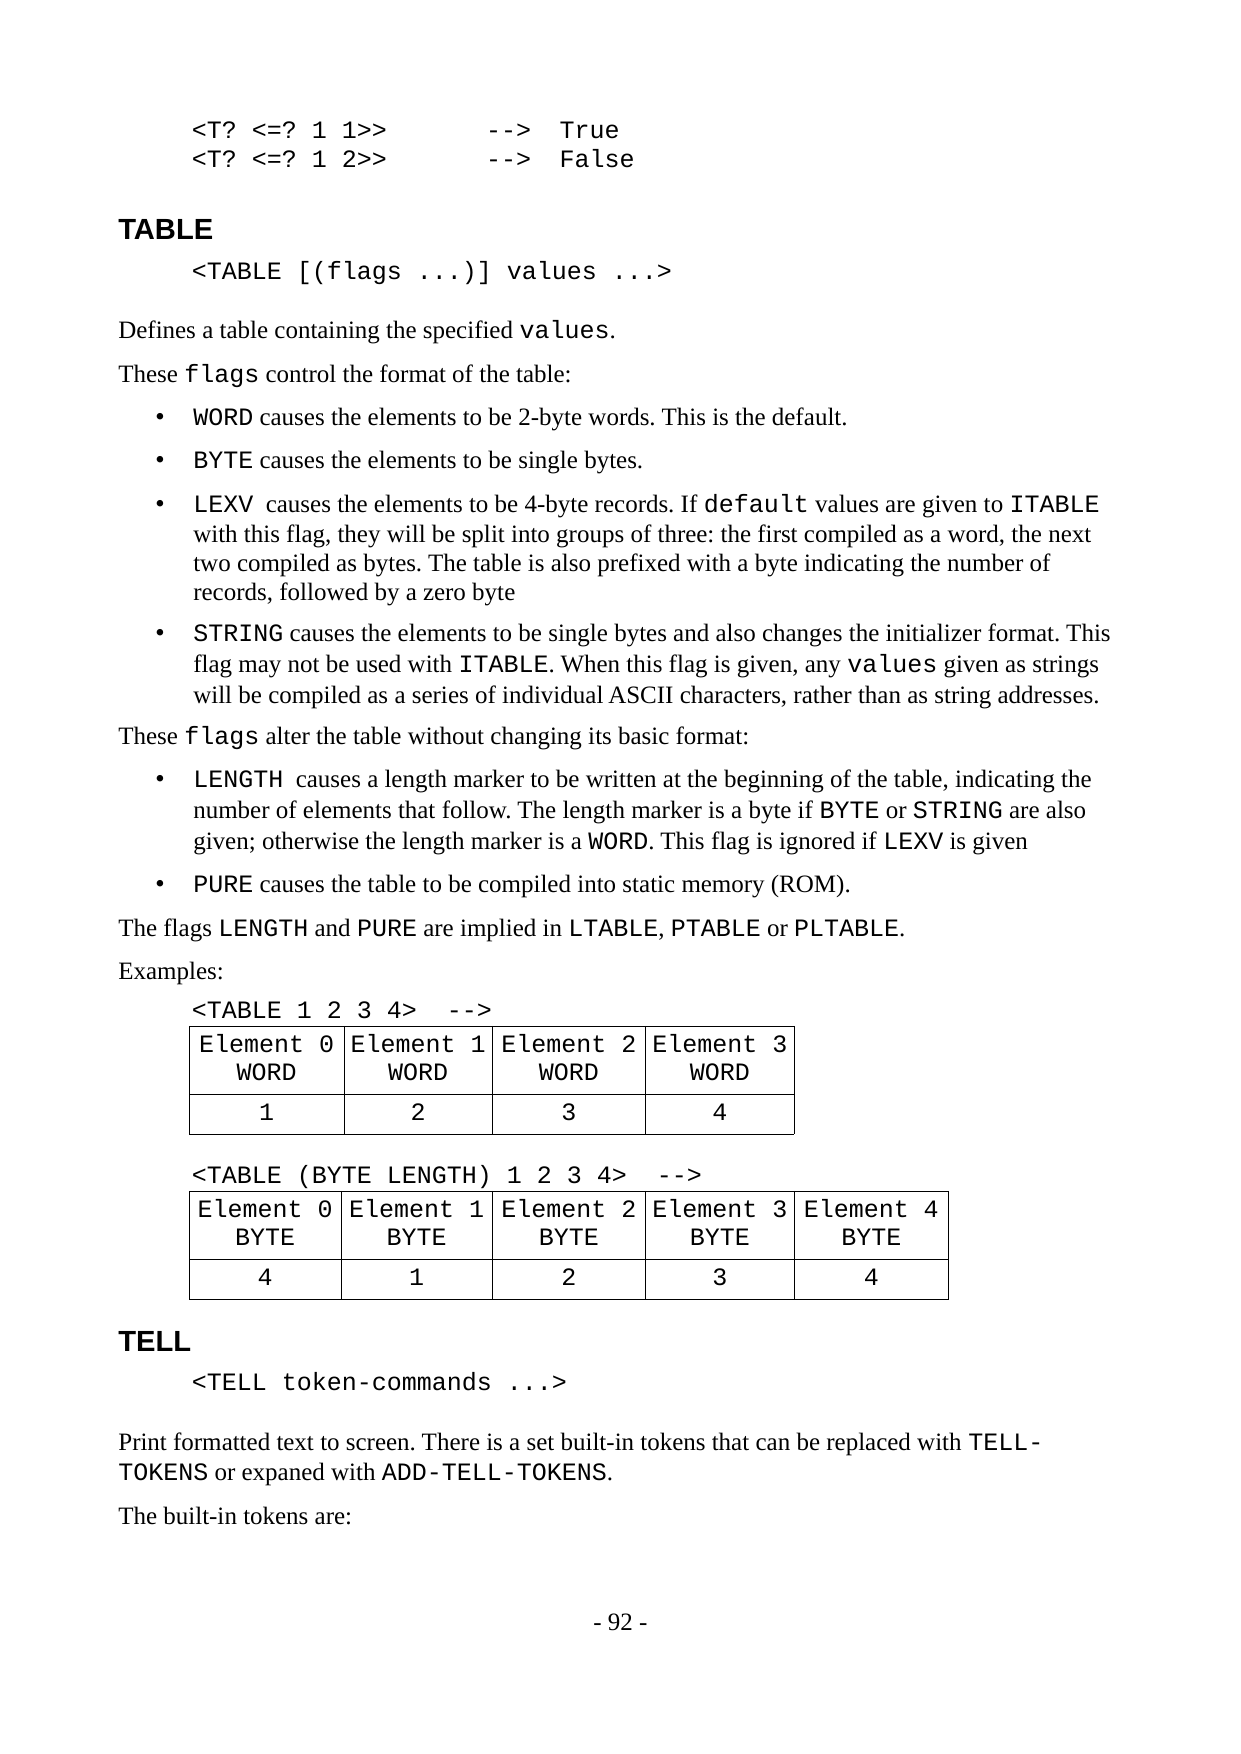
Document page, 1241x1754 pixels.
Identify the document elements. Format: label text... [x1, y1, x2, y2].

table_header Element 1 WORD [345, 1027, 492, 1094]
table_header Element 2 BYTE [493, 1192, 645, 1259]
text Examples: [118, 956, 1122, 985]
text These flags control the format of the table: [118, 359, 1122, 389]
text Print formatted text to screen. There is a set built-in tokens that can be replaced with TELL-TOKENS or expaned with ADD-TELL-TOKENS. [118, 1427, 1122, 1488]
text <TABLE (BYTE LENGTH) 1 2 3 4> --> [118, 1162, 1122, 1191]
list LENGTH causes a length marker to be written at the beginning of the table, indicating the number of elements that follow. The length marker is a byte if BYTE or STRING are also given; otherwise the length marker is a WORD. This flag is ignored if LEXV is given [156, 764, 1122, 857]
list PURE causes the table to be compiled into static memory (ROM). [156, 869, 1122, 900]
table_cell 4 [646, 1095, 794, 1134]
table_cell 2 [493, 1260, 645, 1299]
text Defines a table containing the specified values. [118, 315, 1122, 346]
table_cell 4 [795, 1260, 948, 1299]
text <TABLE 1 2 3 4> --> [118, 997, 1122, 1026]
text <TABLE [(flags ...)] values ...> [192, 258, 1122, 287]
text The flags LENGTH and PURE are implied in LTABLE, PTABLE or PLTABLE. [118, 913, 1122, 944]
table_cell 3 [646, 1260, 794, 1299]
list LEXV causes the elements to be 4-byte records. If default values are given to ITABLE with this flag, they will be split into groups of three: the first compiled as a word, the next two compiled as bytes. The table is also prefixed with a byte indicating the number of records, followed by a zero byte [156, 489, 1122, 606]
table_cell 2 [345, 1095, 492, 1134]
text The built-in tokens are: [118, 1501, 1122, 1529]
table_cell 1 [342, 1260, 492, 1299]
table_header Element 3 BYTE [646, 1192, 794, 1259]
table_header Element 3 WORD [646, 1027, 794, 1094]
subtitle TELL [118, 1324, 1122, 1357]
table_header Element 2 WORD [493, 1027, 645, 1094]
table_header Element 1 BYTE [342, 1192, 492, 1259]
table_cell 1 [190, 1095, 344, 1134]
text <T? <=? 1 1>> --> True <T? <=? 1 2>> --> False [118, 118, 1122, 175]
table_header Element 4 BYTE [795, 1192, 948, 1259]
text <TELL token-commands ...> [192, 1370, 1122, 1398]
list WORD causes the elements to be 2-byte words. This is the default. [156, 402, 1122, 433]
text These flags alter the table without changing its basic format: [118, 721, 1122, 752]
subtitle TABLE [118, 212, 1122, 246]
list BYTE causes the elements to be single bytes. [156, 445, 1122, 476]
list STRING causes the elements to be single bytes and also changes the initializer format. This flag may not be used with ITABLE. When this flag is given, any values given as strings will be compiled as a series of individual ASCII characters, rather than as string addresses. [156, 618, 1122, 709]
table_header Element 0 BYTE [190, 1192, 341, 1259]
table_cell 3 [493, 1095, 645, 1134]
table_header Element 0 WORD [190, 1027, 344, 1094]
table_cell 4 [190, 1260, 341, 1299]
